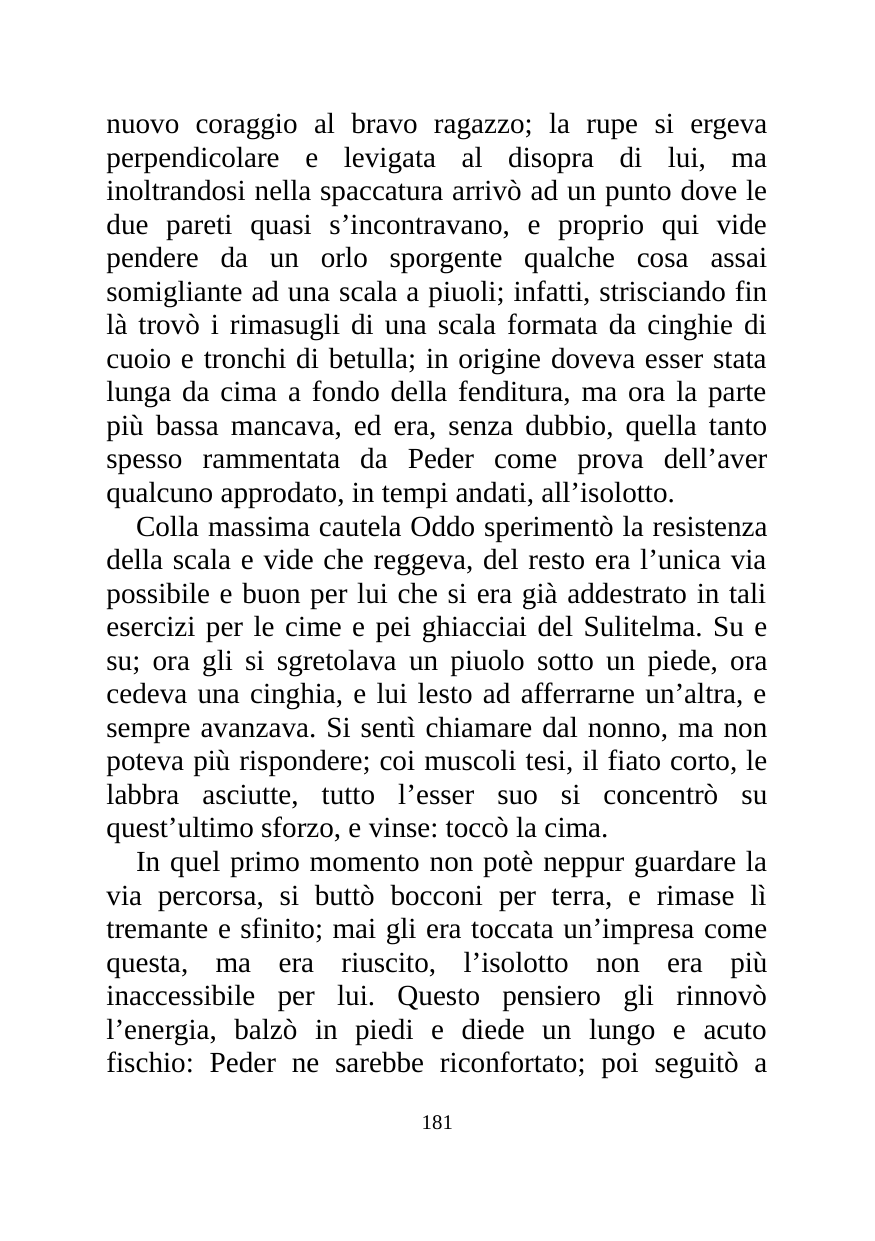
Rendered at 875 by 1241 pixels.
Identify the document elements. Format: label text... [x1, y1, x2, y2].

text In quel primo momento non potè neppur guardare la via percorsa, si buttò bocconi per terra, e rimase lì tremante e sfinito; mai gli era toccata un’impresa come questa, ma era riuscito, l’isolotto non era più inaccessibile per lui. Questo pensiero gli rinnovò l’energia, balzò in piedi e diede un lungo e acuto fischio: Peder ne sarebbe riconfortato; poi seguitò a [106, 844, 768, 1079]
text Colla massima cautela Oddo sperimentò la resistenza della scala e vide che reggeva, del resto era l’unica via possibile e buon per lui che si era già addestrato in tali esercizi per le cime e pei ghiacciai del Sulitelma. Su e su; ora gli si sgretolava un piuolo sotto un piede, ora cedeva una cinghia, e lui lesto ad afferrarne un’altra, e sempre avanzava. Si sentì chiamare dal nonno, ma non poteva più rispondere; coi muscoli tesi, il fiato corto, le labbra asciutte, tutto l’esser suo si concentrò su quest’ultimo sforzo, e vinse: toccò la cima. [106, 509, 768, 844]
text nuovo coraggio al bravo ragazzo; la rupe si ergeva perpendicolare e levigata al disopra di lui, ma inoltrandosi nella spaccatura arrivò ad un punto dove le due pareti quasi s’incontravano, e proprio qui vide pendere da un orlo sporgente qualche cosa assai somigliante ad una scala a piuoli; infatti, strisciando fin là trovò i rimasugli di una scala formata da cinghie di cuoio e tronchi di betulla; in origine doveva esser stata lunga da cima a fondo della fenditura, ma ora la parte più bassa mancava, ed era, senza dubbio, quella tanto spesso rammentata da Peder come prova dell’aver qualcuno approdato, in tempi andati, all’isolotto. [106, 106, 768, 509]
